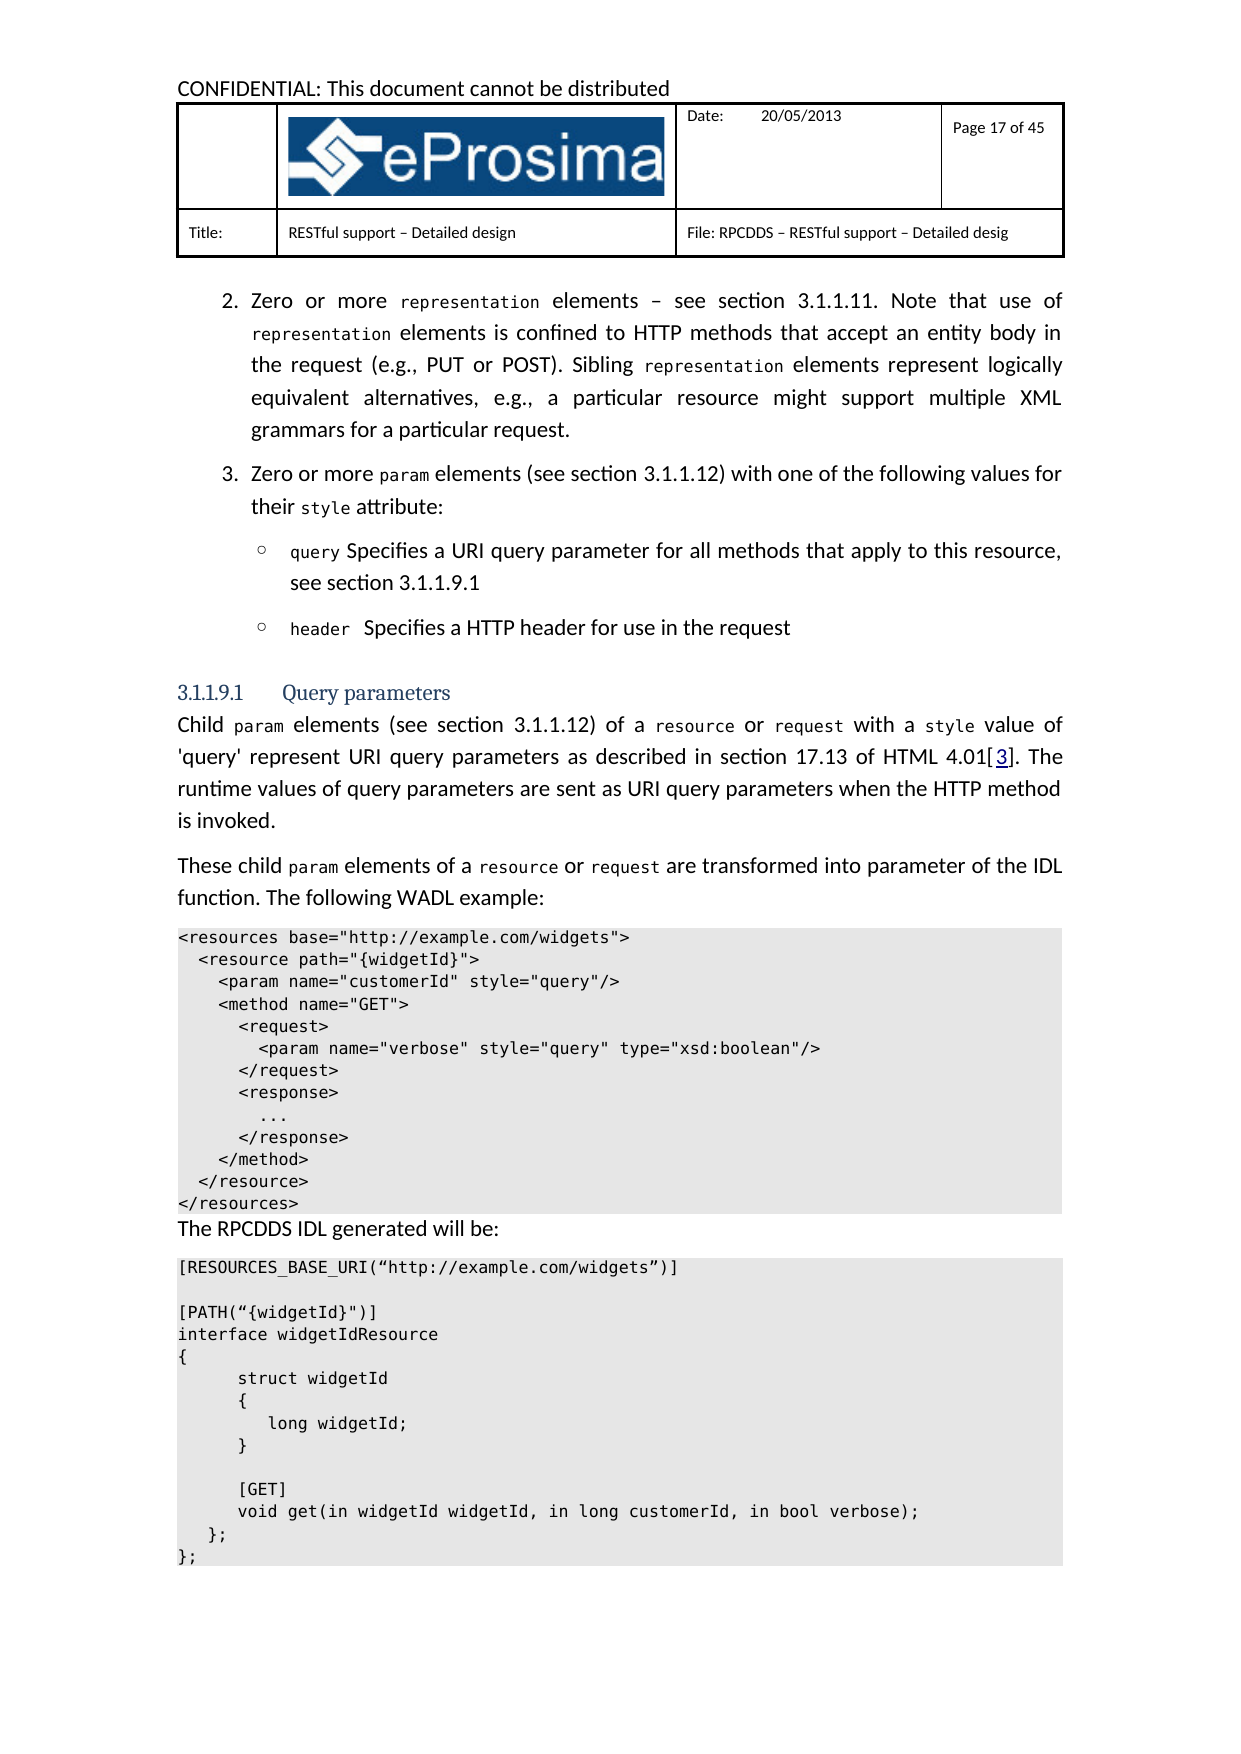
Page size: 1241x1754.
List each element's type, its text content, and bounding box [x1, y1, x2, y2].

list header Specifies a HTTP header for use in the request [252, 613, 1063, 642]
list Zero or more representation elements – see section 3.1.1.11. Note that use of representation elements is confined to HTTP methods that accept an entity body in the request (e.g., PUT or POST). Sibling representation elements represent logically equivalent alternatives, e.g., a particular resource might support multiple XML grammars for a particular request. [221, 286, 1063, 443]
text Child param elements (see section 3.1.1.12) of a resource or request with a style value of 'query' represent URI query parameters as described in section 17.13 of HTML 4.01[3]. The runtime values of query parameters are sent as URI query parameters when the HTTP method is invoked. [177, 710, 1063, 835]
text The RPCDDS IDL generated will be: [177, 1214, 1063, 1242]
subtitle Query parameters [177, 680, 1063, 706]
table_header [RESOURCES_BASE_URI(“http://example.com/widgets”)] [PATH(“{widgetId}")] interface widgetIdResource { struct widgetId { long widgetId; } [GET] void get(in widgetId widgetId, in long customerId, in bool verbose); }; }; [177, 1258, 1063, 1566]
text These child param elements of a resource or request are transformed into parameter of the IDL function. The following WADL example: [177, 851, 1063, 911]
table_header <resources base="http://example.com/widgets"> <resource path="{widgetId}"> <param name="customerId" style="query"/> <method name="GET"> <request> <param name="verbose" style="query" type="xsd:boolean"/> </request> <response> ... </response> </method> </resource> </resources> [178, 928, 1062, 1214]
picture [288, 117, 665, 196]
list Zero or more param elements (see section 3.1.1.12) with one of the following values for their style attribute: [221, 459, 1063, 520]
list query Specifies a URI query parameter for all methods that apply to this resource, see section 3.1.1.9.1 [252, 536, 1063, 597]
